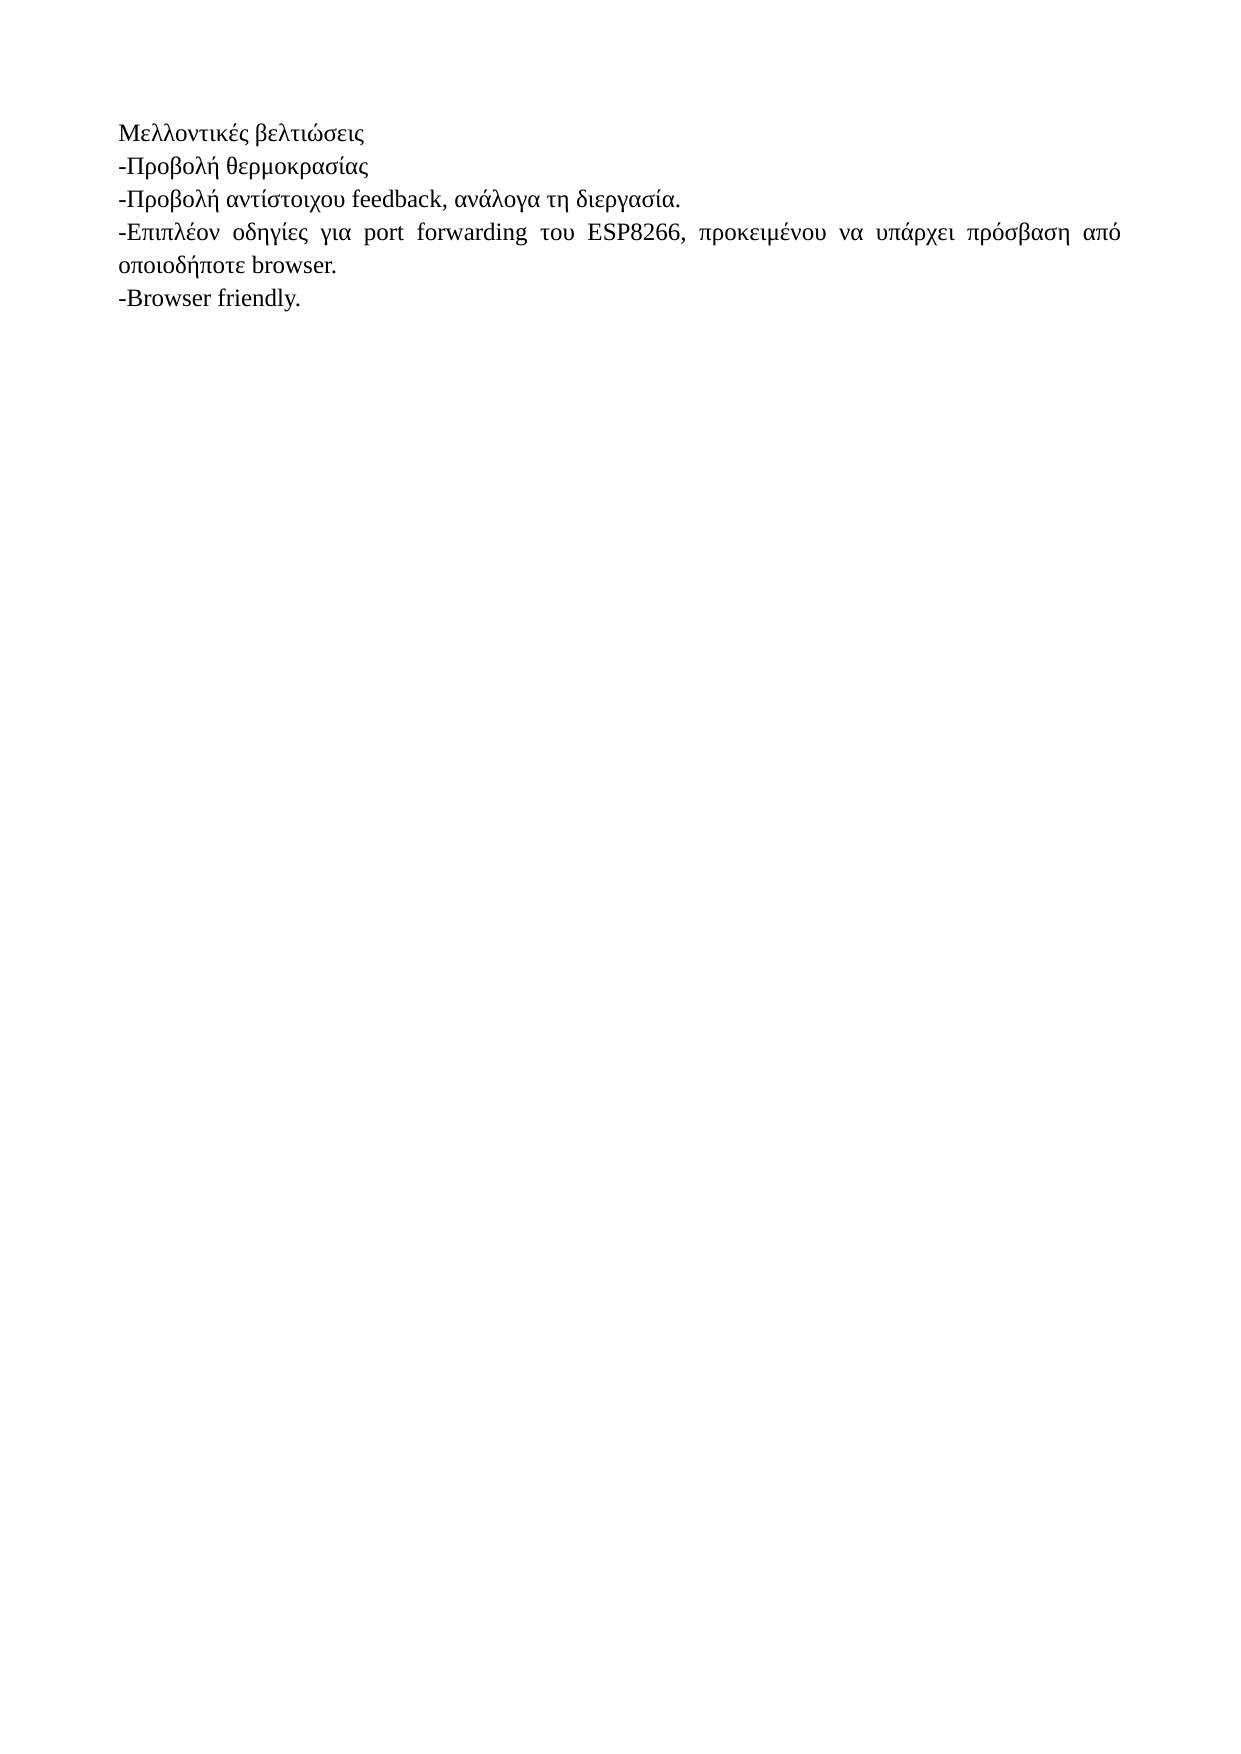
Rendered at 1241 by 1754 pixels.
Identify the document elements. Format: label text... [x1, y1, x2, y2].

text -Browser friendly. [118, 283, 1122, 312]
text -Επιπλέον οδηγίες για port forwarding του ESP8266, προκειμένου να υπάρχει πρόσβαση από οποιοδήποτε browser. [118, 217, 1122, 279]
text -Προβολή αντίστοιχου feedback, ανάλογα τη διεργασία. [118, 184, 1122, 213]
text Μελλοντικές βελτιώσεις [118, 118, 1122, 147]
text -Προβολή θερμοκρασίας [118, 151, 1122, 180]
